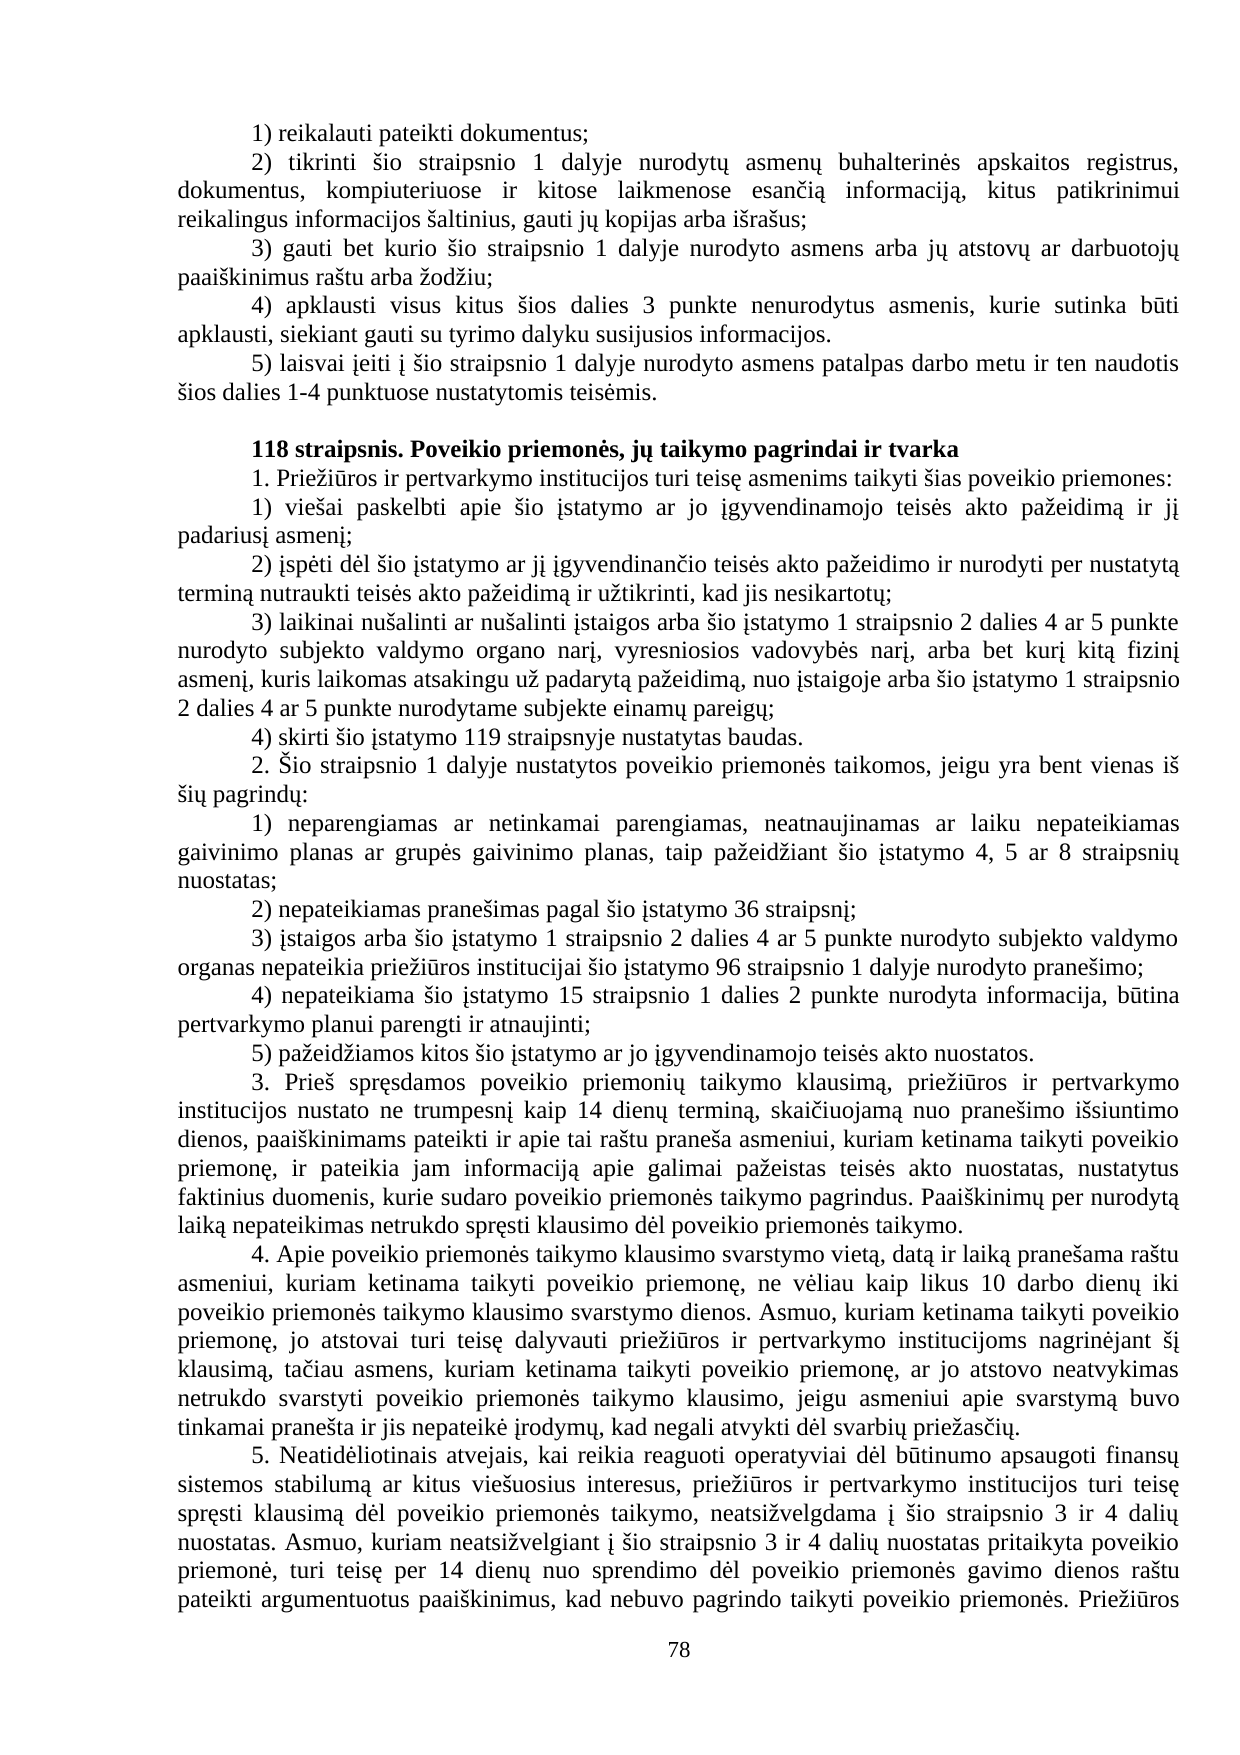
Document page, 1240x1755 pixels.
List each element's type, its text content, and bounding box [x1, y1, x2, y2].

text 2) įspėti dėl šio įstatymo ar jį įgyvendinančio teisės akto pažeidimo ir nurodyti per nustatytą terminą nutraukti teisės akto pažeidimą ir užtikrinti, kad jis nesikartotų; [177, 549, 1181, 607]
text 1) neparengiamas ar netinkamai parengiamas, neatnaujinamas ar laiku nepateikiamas gaivinimo planas ar grupės gaivinimo planas, taip pažeidžiant šio įstatymo 4, 5 ar 8 straipsnių nuostatas; [177, 808, 1181, 894]
text 3) gauti bet kurio šio straipsnio 1 dalyje nurodyto asmens arba jų atstovų ar darbuotojų paaiškinimus raštu arba žodžiu; [177, 233, 1181, 291]
text 5. Neatidėliotinais atvejais, kai reikia reaguoti operatyviai dėl būtinumo apsaugoti finansų sistemos stabilumą ar kitus viešuosius interesus, priežiūros ir pertvarkymo institucijos turi teisę spręsti klausimą dėl poveikio priemonės taikymo, neatsižvelgdama į šio straipsnio 3 ir 4 dalių nuostatas. Asmuo, kuriam neatsižvelgiant į šio straipsnio 3 ir 4 dalių nuostatas pritaikyta poveikio priemonė, turi teisę per 14 dienų nuo sprendimo dėl poveikio priemonės gavimo dienos raštu pateikti argumentuotus paaiškinimus, kad nebuvo pagrindo taikyti poveikio priemonės. Priežiūros [177, 1441, 1181, 1613]
text 4) skirti šio įstatymo 119 straipsnyje nustatytas baudas. [177, 722, 1181, 751]
text 2) tikrinti šio straipsnio 1 dalyje nurodytų asmenų buhalterinės apskaitos registrus, dokumentus, kompiuteriuose ir kitose laikmenose esančią informaciją, kitus patikrinimui reikalingus informacijos šaltinius, gauti jų kopijas arba išrašus; [177, 147, 1181, 233]
text 3) įstaigos arba šio įstatymo 1 straipsnio 2 dalies 4 ar 5 punkte nurodyto subjekto valdymo organas nepateikia priežiūros institucijai šio įstatymo 96 straipsnio 1 dalyje nurodyto pranešimo; [177, 923, 1181, 981]
text 1) viešai paskelbti apie šio įstatymo ar jo įgyvendinamojo teisės akto pažeidimą ir jį padariusį asmenį; [177, 492, 1181, 549]
text 1. Priežiūros ir pertvarkymo institucijos turi teisę asmenims taikyti šias poveikio priemones: [177, 463, 1181, 492]
text 1) reikalauti pateikti dokumentus; [177, 118, 1181, 147]
text 4) apklausti visus kitus šios dalies 3 punkte nenurodytus asmenis, kurie sutinka būti apklausti, siekiant gauti su tyrimo dalyku susijusios informacijos. [177, 291, 1181, 348]
text 2) nepateikiamas pranešimas pagal šio įstatymo 36 straipsnį; [177, 894, 1181, 923]
text 5) laisvai įeiti į šio straipsnio 1 dalyje nurodyto asmens patalpas darbo metu ir ten naudotis šios dalies 1-4 punktuose nustatytomis teisėmis. [177, 348, 1181, 406]
text 4. Apie poveikio priemonės taikymo klausimo svarstymo vietą, datą ir laiką pranešama raštu asmeniui, kuriam ketinama taikyti poveikio priemonę, ne vėliau kaip likus 10 darbo dienų iki poveikio priemonės taikymo klausimo svarstymo dienos. Asmuo, kuriam ketinama taikyti poveikio priemonę, jo atstovai turi teisę dalyvauti priežiūros ir pertvarkymo institucijoms nagrinėjant šį klausimą, tačiau asmens, kuriam ketinama taikyti poveikio priemonę, ar jo atstovo neatvykimas netrukdo svarstyti poveikio priemonės taikymo klausimo, jeigu asmeniui apie svarstymą buvo tinkamai pranešta ir jis nepateikė įrodymų, kad negali atvykti dėl svarbių priežasčių. [177, 1239, 1181, 1441]
text 4) nepateikiama šio įstatymo 15 straipsnio 1 dalies 2 punkte nurodyta informacija, būtina pertvarkymo planui parengti ir atnaujinti; [177, 981, 1181, 1038]
text 5) pažeidžiamos kitos šio įstatymo ar jo įgyvendinamojo teisės akto nuostatos. [177, 1038, 1181, 1067]
text 3. Prieš spręsdamos poveikio priemonių taikymo klausimą, priežiūros ir pertvarkymo institucijos nustato ne trumpesnį kaip 14 dienų terminą, skaičiuojamą nuo pranešimo išsiuntimo dienos, paaiškinimams pateikti ir apie tai raštu praneša asmeniui, kuriam ketinama taikyti poveikio priemonę, ir pateikia jam informaciją apie galimai pažeistas teisės akto nuostatas, nustatytus faktinius duomenis, kurie sudaro poveikio priemonės taikymo pagrindus. Paaiškinimų per nurodytą laiką nepateikimas netrukdo spręsti klausimo dėl poveikio priemonės taikymo. [177, 1067, 1181, 1239]
text 2. Šio straipsnio 1 dalyje nustatytos poveikio priemonės taikomos, jeigu yra bent vienas iš šių pagrindų: [177, 751, 1181, 808]
text 118 straipsnis. Poveikio priemonės, jų taikymo pagrindai ir tvarka [177, 434, 1181, 463]
text 3) laikinai nušalinti ar nušalinti įstaigos arba šio įstatymo 1 straipsnio 2 dalies 4 ar 5 punkte nurodyto subjekto valdymo organo narį, vyresniosios vadovybės narį, arba bet kurį kitą fizinį asmenį, kuris laikomas atsakingu už padarytą pažeidimą, nuo įstaigoje arba šio įstatymo 1 straipsnio 2 dalies 4 ar 5 punkte nurodytame subjekte einamų pareigų; [177, 607, 1181, 722]
